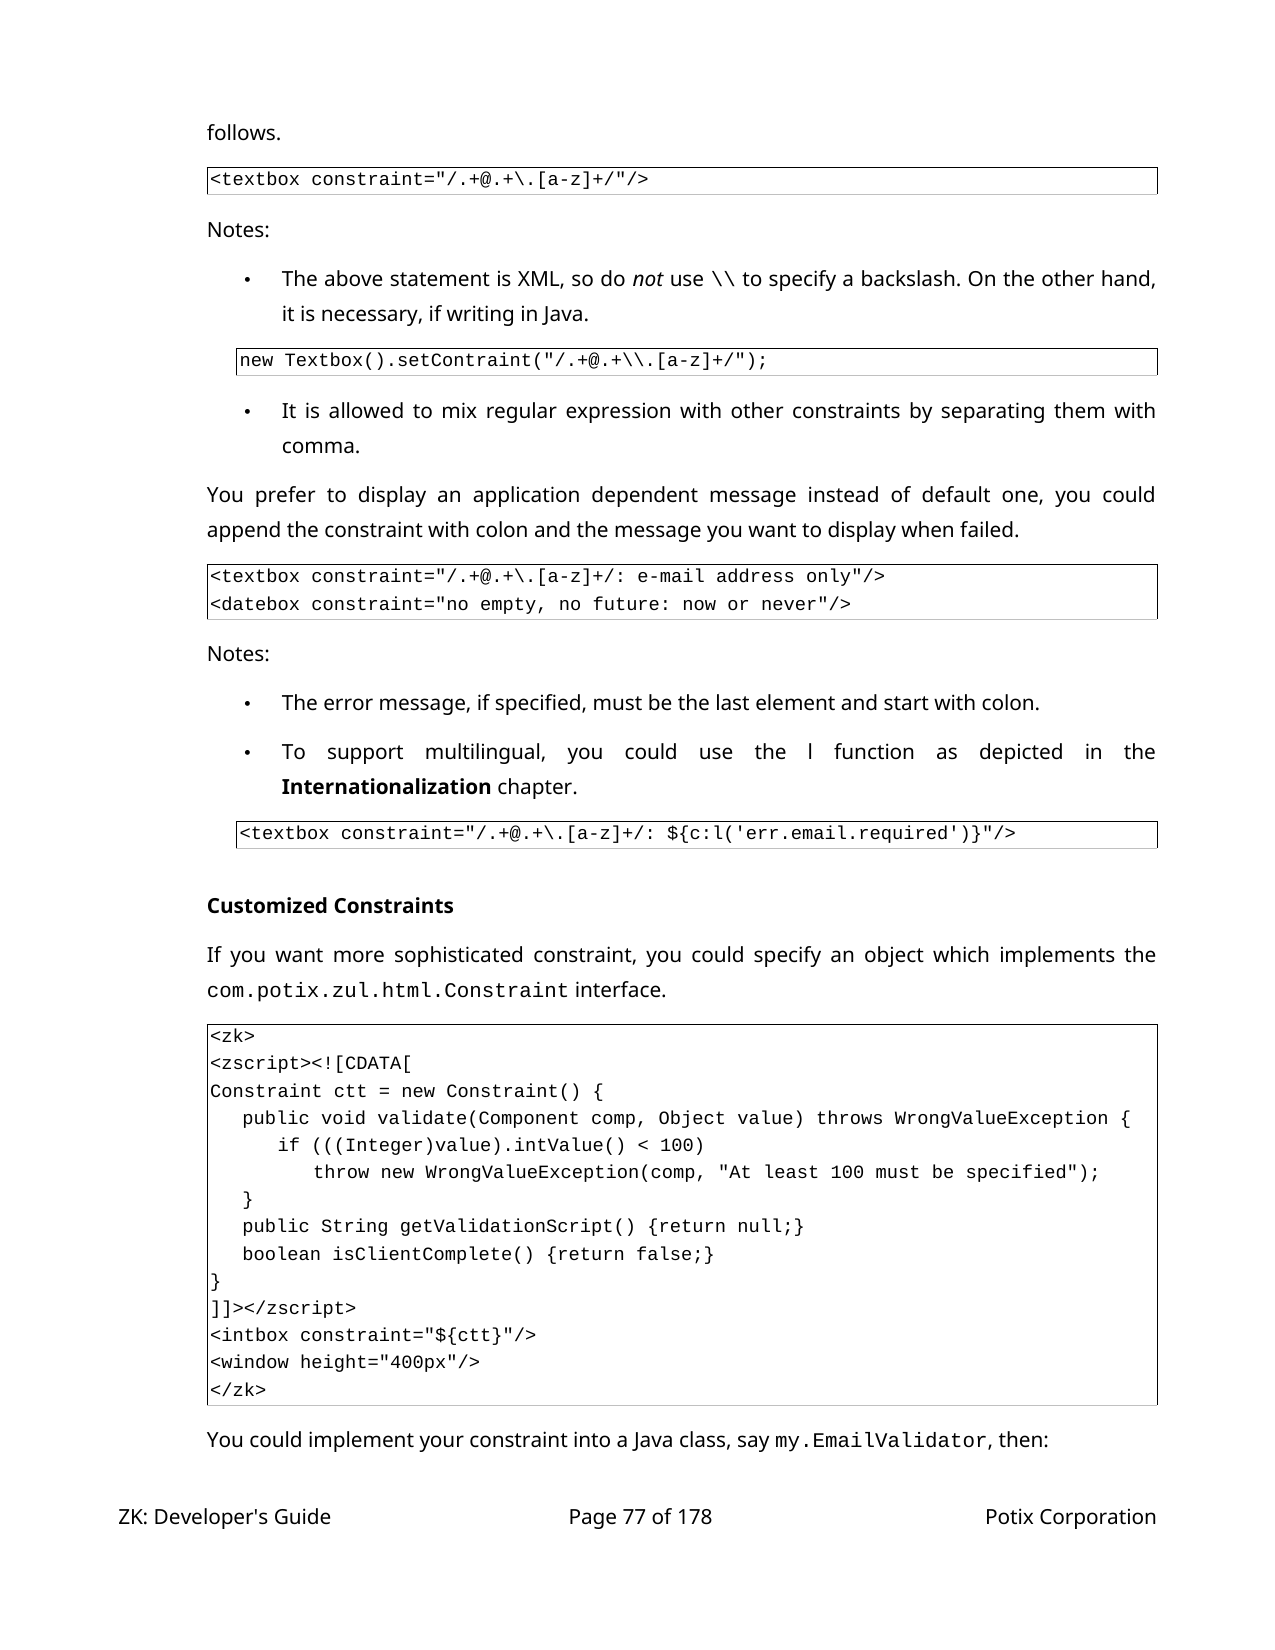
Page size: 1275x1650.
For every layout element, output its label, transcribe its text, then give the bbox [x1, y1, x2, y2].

text if (((Integer)value).intValue() < 100) [208, 1133, 1157, 1157]
text new Textbox().setContraint("/.+@.+\\.[a-z]+/"); [237, 349, 1157, 375]
text You could implement your constraint into a Java class, say my.EmailValidator, then: [207, 1425, 1157, 1454]
text } [208, 1269, 1157, 1293]
text <textbox constraint="/.+@.+\.[a-z]+/: ${c:l('err.email.required')}"/> [237, 822, 1157, 848]
text public String getValidationScript() {return null;} [208, 1214, 1157, 1239]
list The error message, if specified, must be the last element and start with colon. [244, 688, 1157, 716]
text <textbox constraint="/.+@.+\.[a-z]+/: e-mail address only"/> [208, 565, 1157, 588]
text Notes: [207, 639, 1157, 667]
text <zk> [208, 1025, 1157, 1048]
subtitle Customized Constraints [207, 891, 1157, 919]
text ]]></zscript> [208, 1296, 1157, 1320]
list To support multilingual, you could use the l function as depicted in the Internationalization chapter. [244, 737, 1157, 800]
text <zscript><![CDATA[ [208, 1051, 1157, 1076]
text <datebox constraint="no empty, no future: now or never"/> [208, 591, 1157, 619]
text You prefer to display an application dependent message instead of default one, you could append the constraint with colon and the message you want to display when failed. [207, 480, 1157, 543]
text <textbox constraint="/.+@.+\.[a-z]+/"/> [208, 168, 1157, 194]
text public void validate(Component comp, Object value) throws WrongValueException { [208, 1106, 1157, 1130]
text Constraint ctt = new Constraint() { [208, 1078, 1157, 1103]
text throw new WrongValueException(comp, "At least 100 must be specified"); [208, 1160, 1157, 1184]
list The above statement is XML, so do not use \\ to specify a backslash. On the other hand, it is necessary, if writing in Java. [244, 264, 1157, 327]
text <window height="400px"/> [208, 1350, 1157, 1374]
text If you want more sophisticated constraint, you could specify an object which implements the com.potix.zul.html.Constraint interface. [207, 940, 1157, 1003]
text <intbox constraint="${ctt}"/> [208, 1323, 1157, 1347]
text </zk> [208, 1377, 1157, 1405]
text } [208, 1187, 1157, 1211]
text follows. [207, 118, 1157, 146]
text Notes: [207, 215, 1157, 243]
text boolean isClientComplete() {return false;} [208, 1242, 1157, 1266]
list It is allowed to mix regular expression with other constraints by separating them with comma. [244, 396, 1157, 459]
